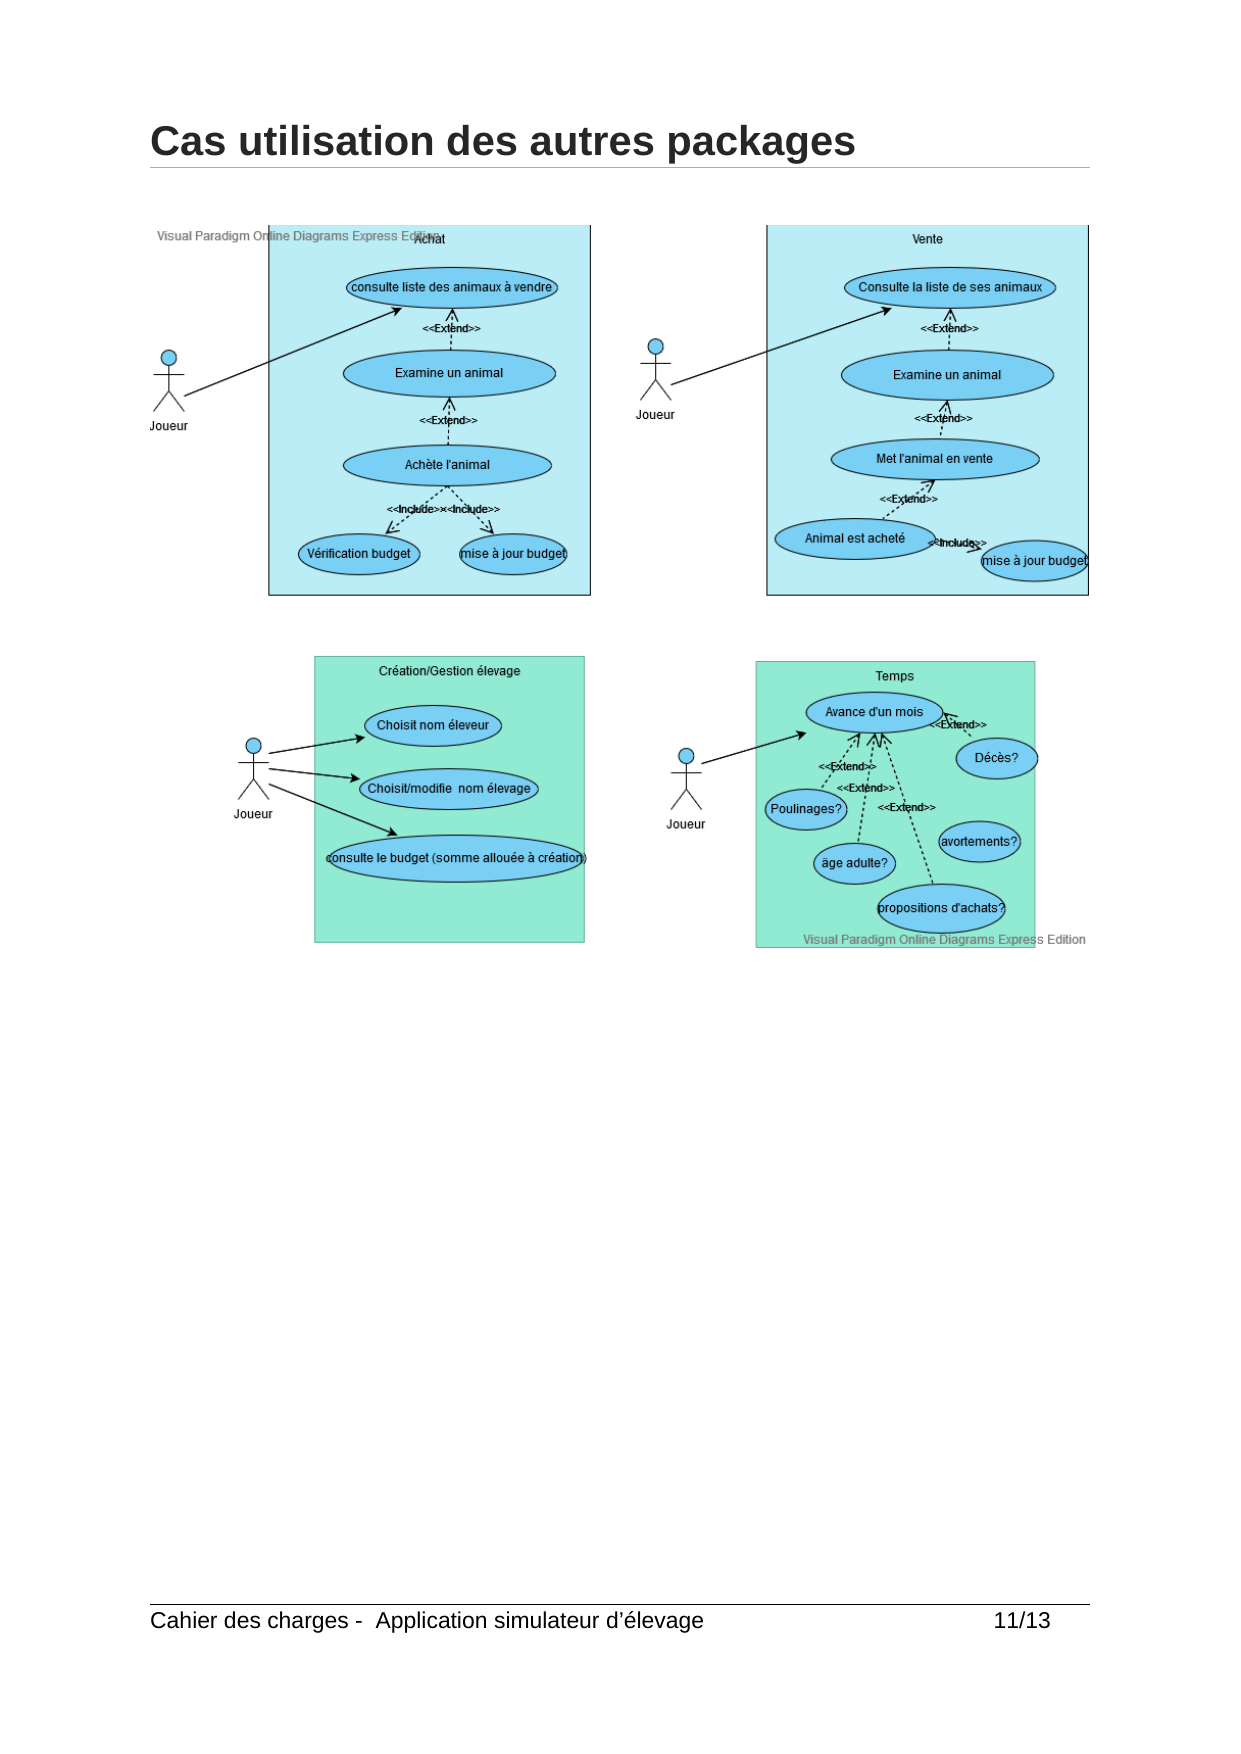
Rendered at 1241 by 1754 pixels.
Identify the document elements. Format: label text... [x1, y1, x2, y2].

picture [150, 225, 1091, 950]
subtitle Cas utilisation des autres packages [150, 117, 1090, 167]
